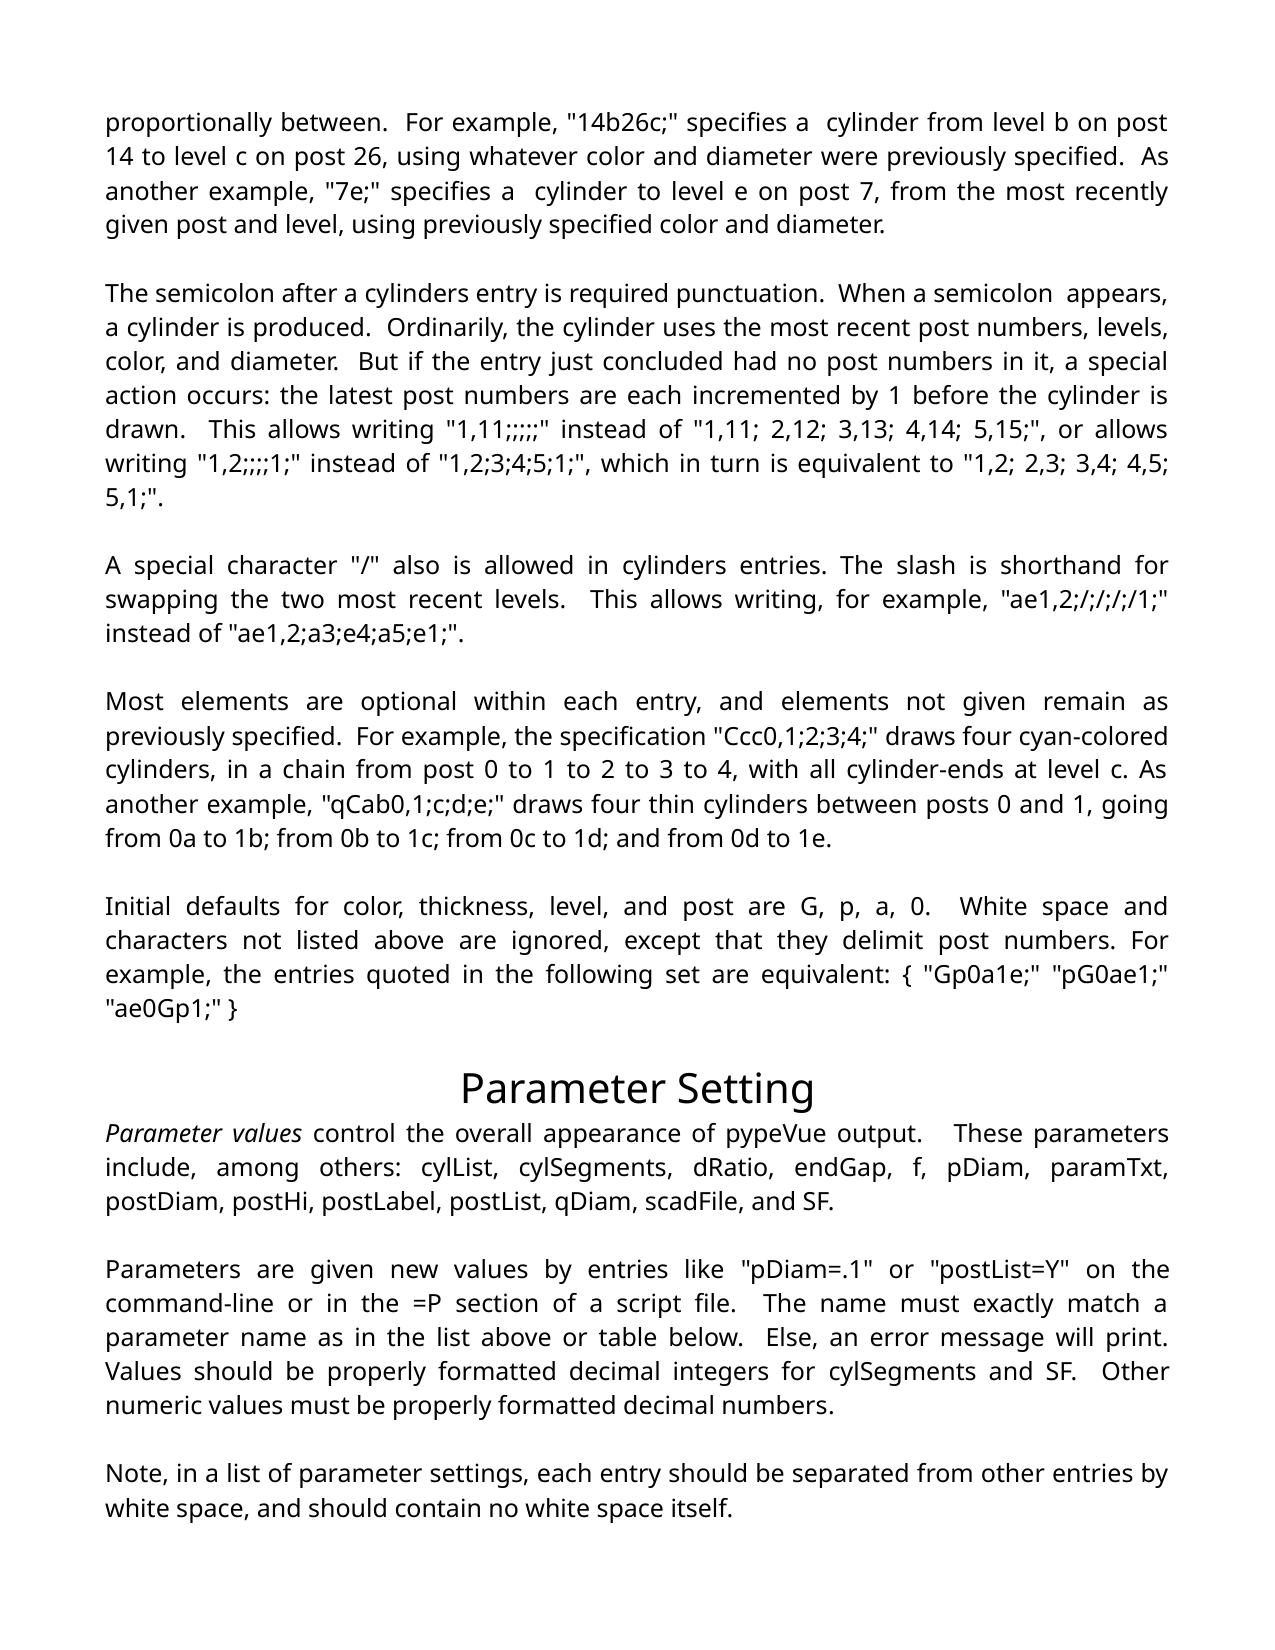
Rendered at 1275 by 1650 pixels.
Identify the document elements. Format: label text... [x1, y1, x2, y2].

text Parameters are given new values by entries like "pDiam=.1" or "postList=Y" on the command-line or in the =P section of a script file. The name must exactly match a parameter name as in the list above or table below. Else, an error message will print. Values should be properly formatted decimal integers for cylSegments and SF. Other numeric values must be properly formatted decimal numbers. [105, 1252, 1170, 1422]
text Most elements are optional within each entry, and elements not given remain as previously specified. For example, the specification "Ccc0,1;2;3;4;" draws four cyan-colored cylinders, in a chain from post 0 to 1 to 2 to 3 to 4, with all cylinder-ends at level c. As another example, "qCab0,1;c;d;e;" draws four thin cylinders between posts 0 and 1, going from 0a to 1b; from 0b to 1c; from 0c to 1d; and from 0d to 1e. [105, 684, 1170, 854]
text Parameter values control the overall appearance of pypeVue output. These parameters include, among others: cylList, cylSegments, dRatio, endGap, f, pDiam, paramTxt, postDiam, postHi, postLabel, postList, qDiam, scadFile, and SF. [105, 1116, 1170, 1218]
text The semicolon after a cylinders entry is required punctuation. When a semicolon appears, a cylinder is produced. Ordinarily, the cylinder uses the most recent post numbers, levels, color, and diameter. But if the entry just concluded had no post numbers in it, a special action occurs: the latest post numbers are each incremented by 1 before the cylinder is drawn. This allows writing "1,11;;;;;" instead of "1,11; 2,12; 3,13; 4,14; 5,15;", or allows writing "1,2;;;;1;" instead of "1,2;3;4;5;1;", which in turn is equivalent to "1,2; 2,3; 3,4; 4,5; 5,1;". [105, 275, 1170, 514]
text Initial defaults for color, thickness, level, and post are G, p, a, 0. White space and characters not listed above are ignored, except that they delimit post numbers. For example, the entries quoted in the following set are equivalent: { "Gp0a1e;" "pG0ae1;" "ae0Gp1;" } [105, 888, 1170, 1025]
text A special character "/" also is allowed in cylinders entries. The slash is shorthand for swapping the two most recent levels. This allows writing, for example, "ae1,2;/;/;/;/1;" instead of "ae1,2;a3;e4;a5;e1;". [105, 548, 1170, 650]
text Note, in a list of parameter settings, each entry should be separated from other entries by white space, and should contain no white space itself. [105, 1456, 1170, 1524]
text proportionally between. For example, "14b26c;" specifies a cylinder from level b on post 14 to level c on post 26, using whatever color and diameter were previously specified. As another example, "7e;" specifies a cylinder to level e on post 7, from the most recently given post and level, using previously specified color and diameter. [105, 105, 1170, 241]
text Parameter Setting [105, 1059, 1170, 1116]
